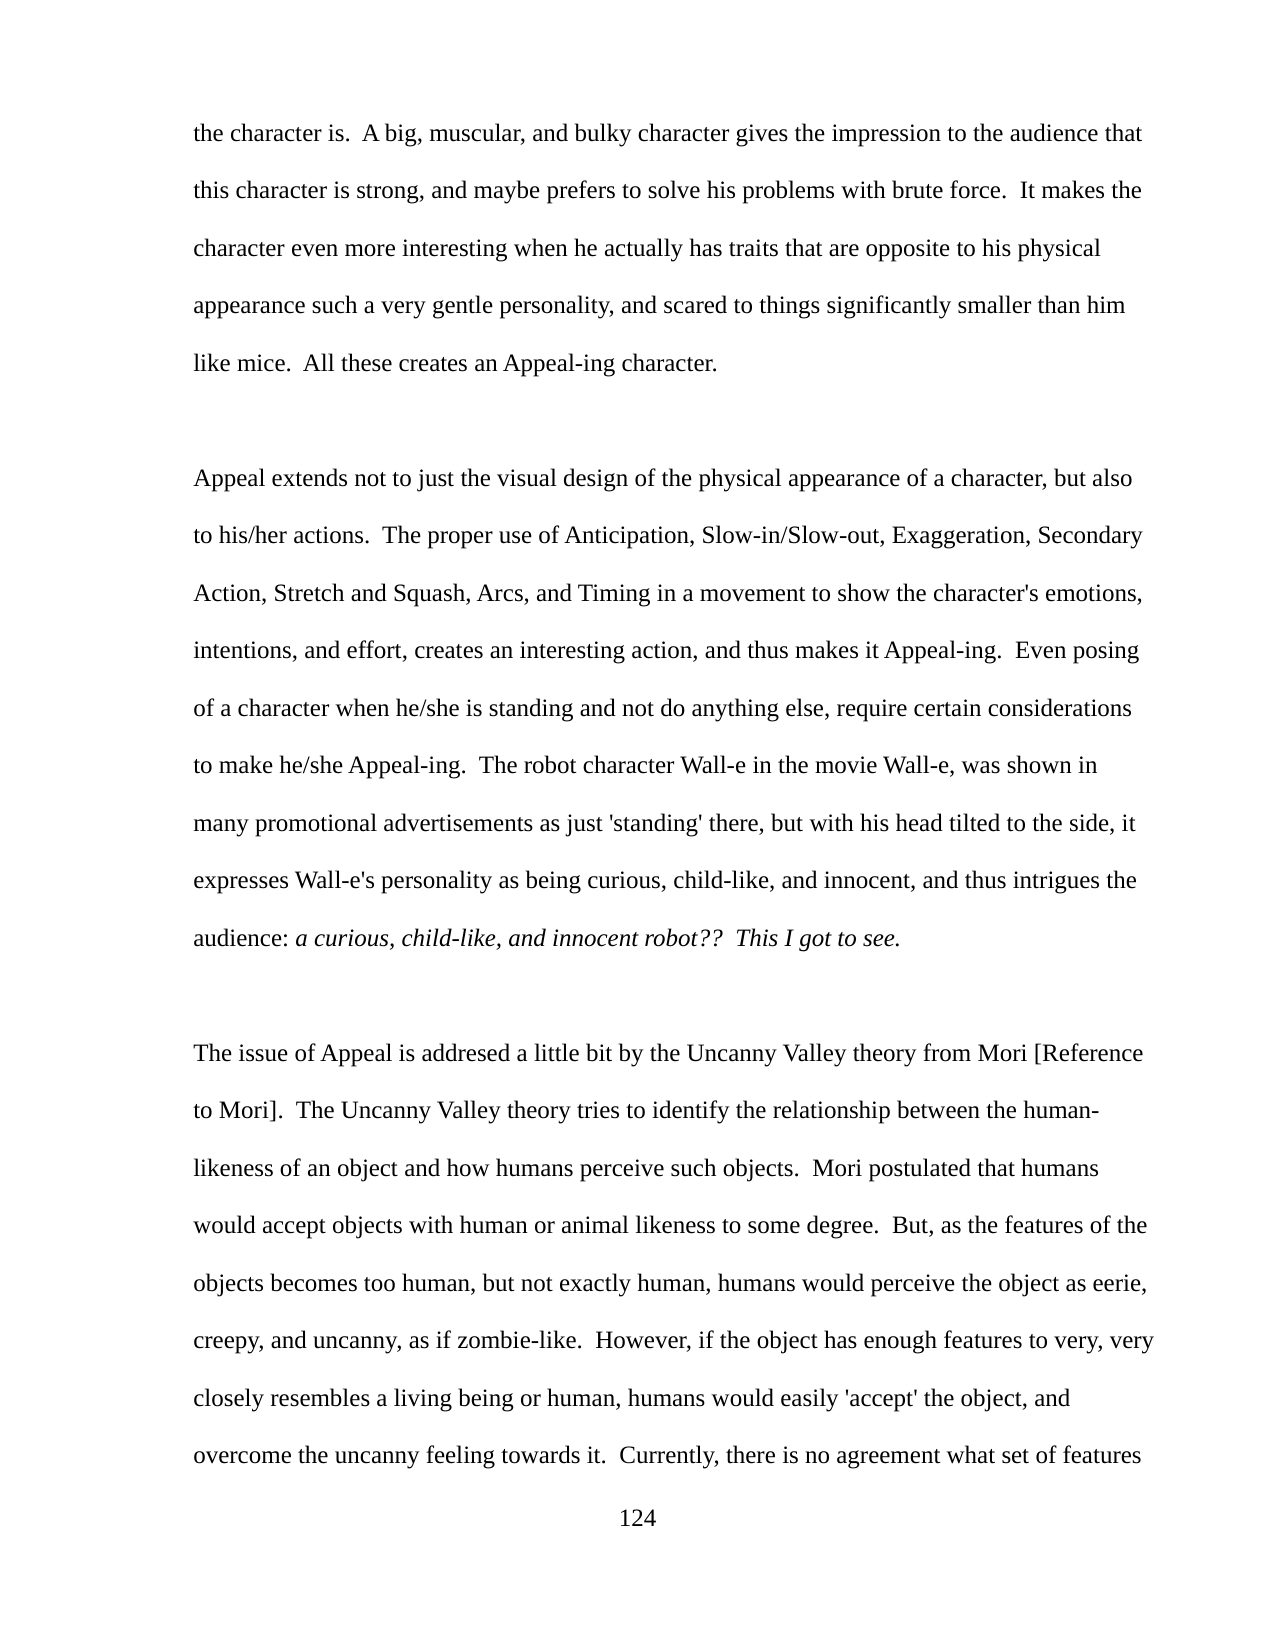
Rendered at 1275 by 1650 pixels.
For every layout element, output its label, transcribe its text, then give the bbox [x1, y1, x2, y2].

text the character is. A big, muscular, and bulky character gives the impression to the audience that this character is strong, and maybe prefers to solve his problems with brute force. It makes the character even more interesting when he actually has traits that are opposite to his physical appearance such a very gentle personality, and scared to things significantly smaller than him like mice. All these creates an Appeal-ing character. [193, 118, 1157, 377]
text Appeal extends not to just the visual design of the physical appearance of a character, but also to his/her actions. The proper use of Anticipation, Slow-in/Slow-out, Exaggeration, Secondary Action, Stretch and Squash, Arcs, and Timing in a movement to show the character's emotions, intentions, and effort, creates an interesting action, and thus makes it Appeal-ing. Even posing of a character when he/she is standing and not do anything else, require certain considerations to make he/she Appeal-ing. The robot character Wall-e in the movie Wall-e, was shown in many promotional advertisements as just 'standing' there, but with his head tilted to the side, it expresses Wall-e's personality as being curious, child-like, and innocent, and thus intrigues the audience: a curious, child-like, and innocent robot?? This I got to see. [193, 463, 1157, 952]
text The issue of Appeal is addresed a little bit by the Uncanny Valley theory from Mori [Reference to Mori]. The Uncanny Valley theory tries to identify the relationship between the human-likeness of an object and how humans perceive such objects. Mori postulated that humans would accept objects with human or animal likeness to some degree. But, as the features of the objects becomes too human, but not exactly human, humans would perceive the object as eerie, creepy, and uncanny, as if zombie-like. However, if the object has enough features to very, very closely resembles a living being or human, humans would easily 'accept' the object, and overcome the uncanny feeling towards it. Currently, there is no agreement what set of features [193, 1038, 1157, 1469]
